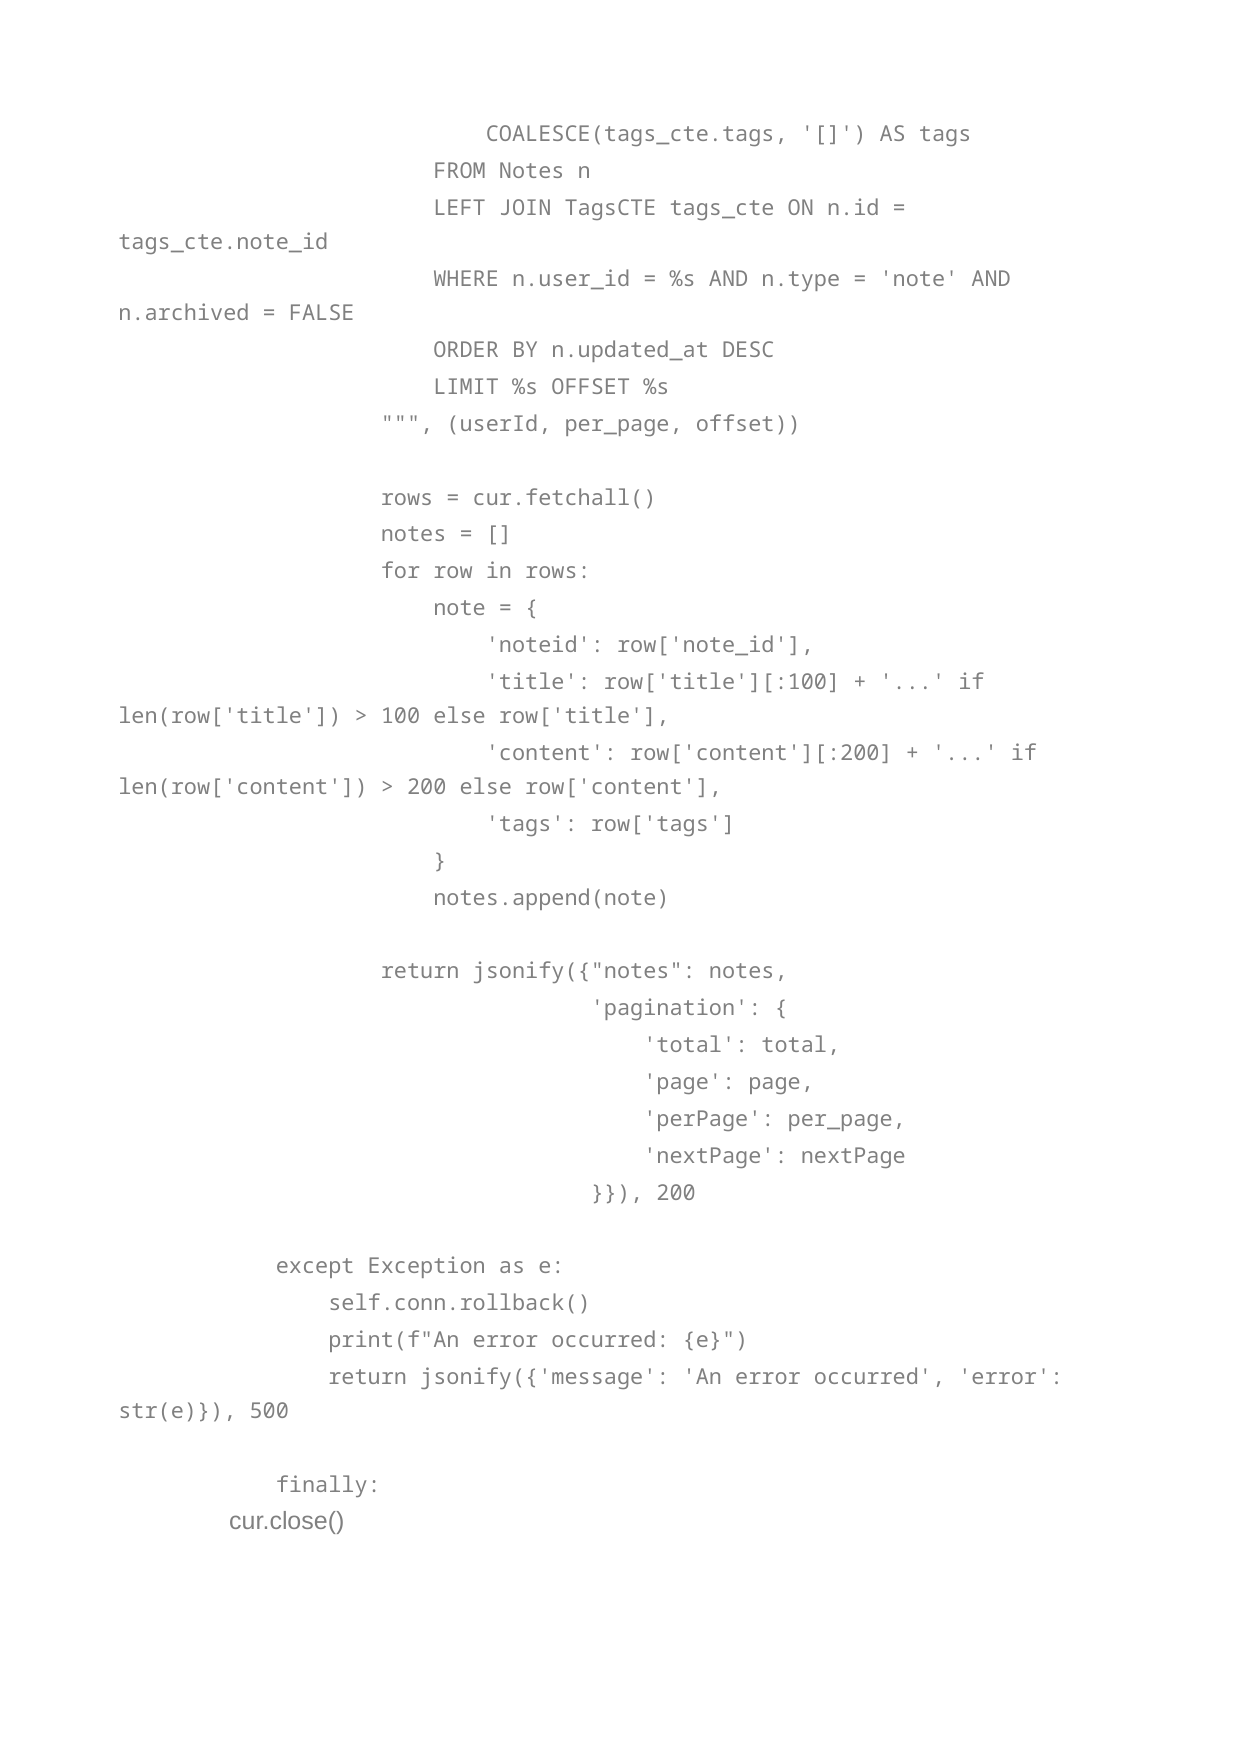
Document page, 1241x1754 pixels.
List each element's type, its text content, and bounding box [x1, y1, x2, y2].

text note = { [118, 592, 1122, 622]
text 'noteid': row['note_id'], [118, 629, 1122, 659]
text 'page': page, [118, 1066, 1122, 1096]
text 'nextPage': nextPage [118, 1140, 1122, 1169]
text 'tags': row['tags'] [118, 808, 1122, 838]
text finally: [118, 1469, 1122, 1499]
text 'perPage': per_page, [118, 1103, 1122, 1133]
text notes = [] [118, 518, 1122, 548]
text """, (userId, per_page, offset)) [118, 408, 1122, 437]
text 'total': total, [118, 1029, 1122, 1059]
text cur.close() [118, 1506, 1122, 1534]
text for row in rows: [118, 555, 1122, 585]
text } [118, 845, 1122, 874]
text FROM Notes n [118, 155, 1122, 185]
text WHERE n.user_id = %s AND n.type = 'note' AND n.archived = FALSE [118, 263, 1122, 327]
text 'content': row['content'][:200] + '...' if len(row['content']) > 200 else row['content'], [118, 737, 1122, 801]
text return jsonify({"notes": notes, [118, 955, 1122, 985]
text rows = cur.fetchall() [118, 481, 1122, 511]
text 'title': row['title'][:100] + '...' if len(row['title']) > 100 else row['title'], [118, 666, 1122, 730]
text except Exception as e: [118, 1250, 1122, 1280]
text LIMIT %s OFFSET %s [118, 371, 1122, 401]
text return jsonify({'message': 'An error occurred', 'error': str(e)}), 500 [118, 1361, 1122, 1425]
text 'pagination': { [118, 992, 1122, 1022]
text self.conn.rollback() [118, 1287, 1122, 1317]
text LEFT JOIN TagsCTE tags_cte ON n.id = tags_cte.note_id [118, 192, 1122, 256]
text COALESCE(tags_cte.tags, '[]') AS tags [118, 118, 1122, 148]
text }}), 200 [118, 1177, 1122, 1206]
text ORDER BY n.updated_at DESC [118, 334, 1122, 364]
text notes.append(note) [118, 882, 1122, 911]
text print(f"An error occurred: {e}") [118, 1324, 1122, 1354]
